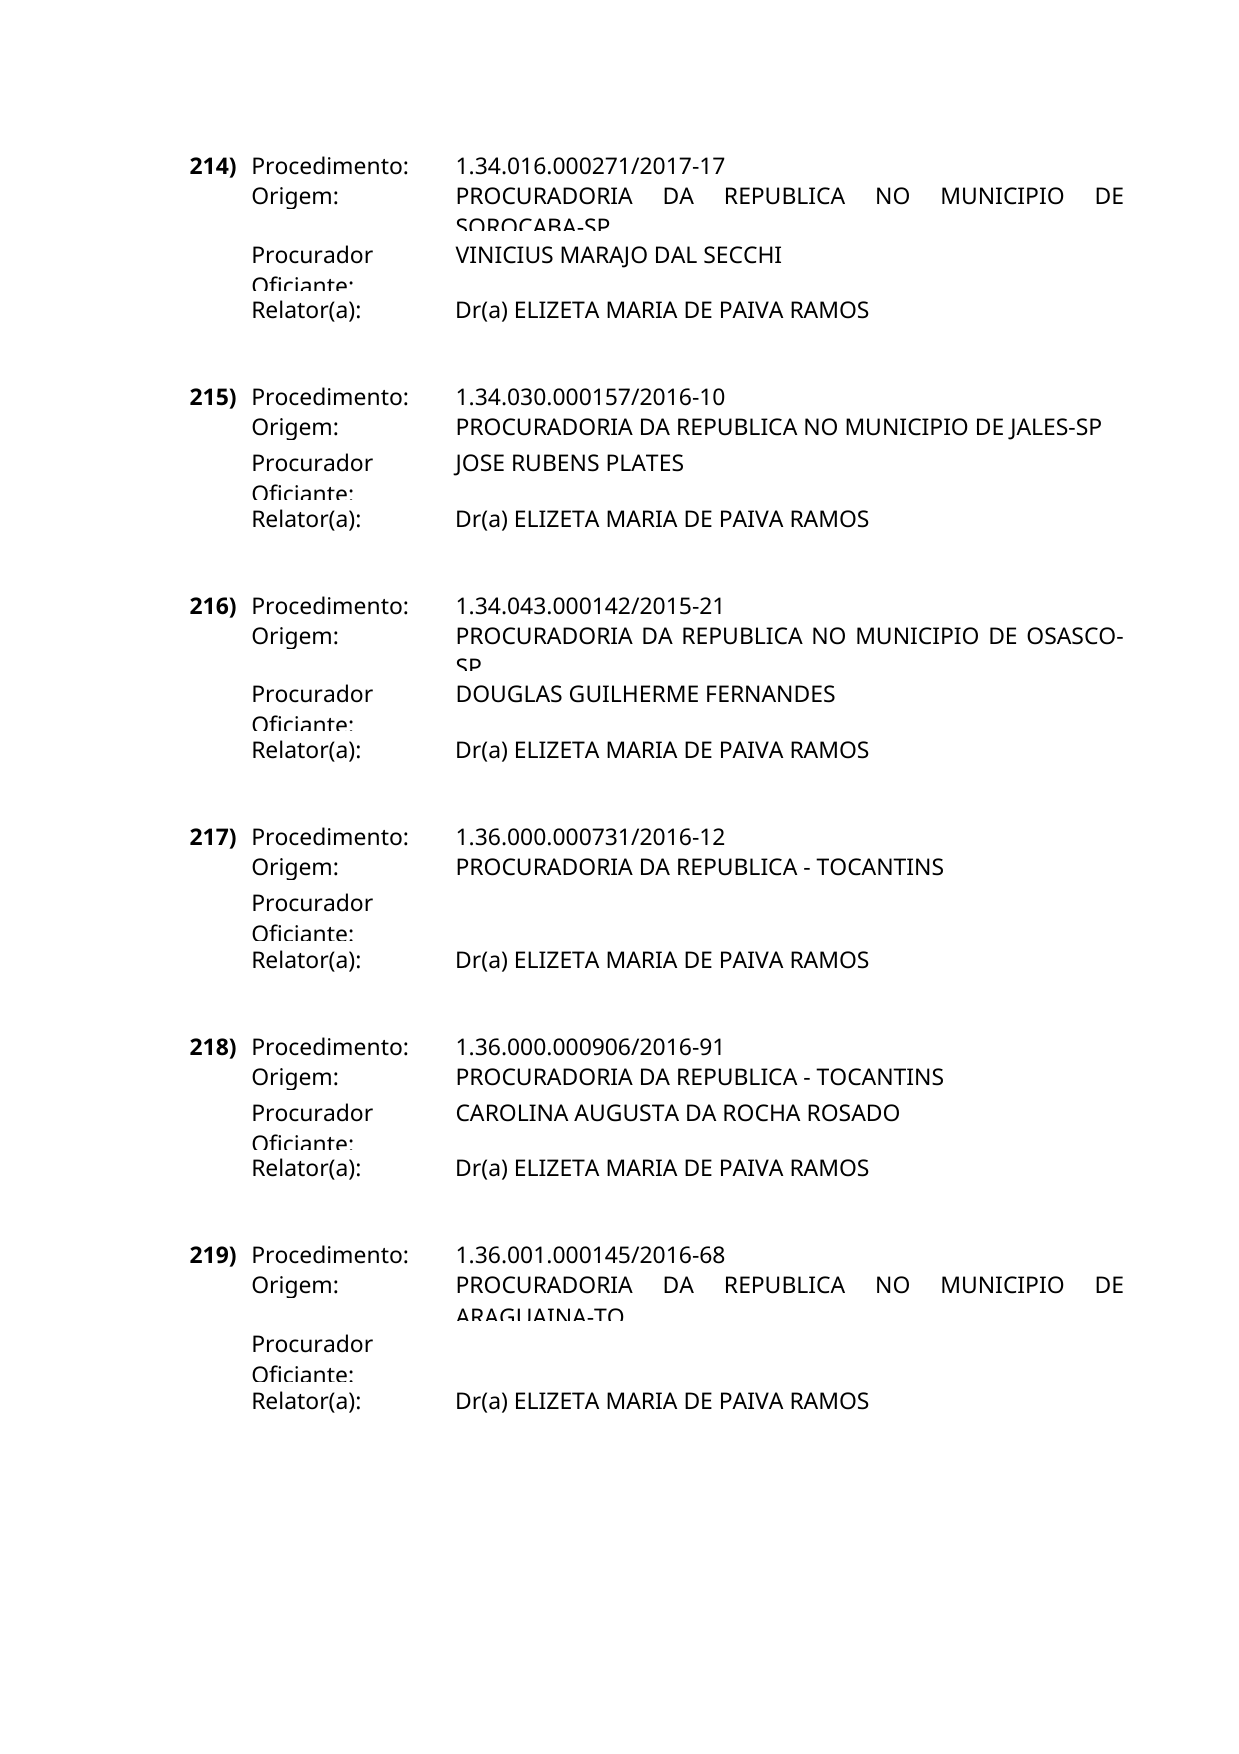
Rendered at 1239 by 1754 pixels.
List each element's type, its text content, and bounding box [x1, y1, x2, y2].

table_cell [1125, 231, 1239, 238]
table_cell PROCURADORIA DA REPUBLICA - TOCANTINS [455, 851, 1124, 879]
table_cell [1125, 1097, 1239, 1148]
table_cell [251, 1182, 455, 1239]
table_cell [0, 1269, 189, 1298]
table_cell Procurador Oficiante: [251, 447, 455, 499]
table_cell Procedimento: [251, 381, 455, 409]
table_cell 1.36.000.000731/2016-12 [455, 821, 1124, 849]
table_cell [189, 447, 251, 498]
table_cell [1125, 671, 1239, 678]
table_cell [1125, 411, 1239, 439]
table_header [455, 0, 1124, 150]
table_cell PROCURADORIA DA REPUBLICA NO MUNICIPIO DE SOROCABA-SP [455, 180, 1124, 231]
table_cell [0, 887, 189, 941]
table_cell [1125, 503, 1239, 533]
table_cell [1125, 1269, 1239, 1298]
table_cell [1125, 294, 1239, 324]
table_cell [0, 851, 189, 879]
table_cell [1125, 734, 1239, 764]
table_cell [251, 671, 455, 678]
table_cell 218) [189, 1031, 251, 1059]
table_cell [0, 671, 189, 678]
table_cell [0, 1182, 189, 1239]
table_cell [189, 648, 251, 671]
table_cell [1125, 1298, 1239, 1320]
table_cell Procedimento: [251, 590, 455, 618]
table_cell [189, 764, 251, 821]
table_cell Origem: [251, 620, 455, 648]
table_cell VINICIUS MARAJO DAL SECCHI [455, 239, 1124, 289]
table_cell [189, 944, 251, 974]
table_cell Procurador Oficiante: [251, 1328, 455, 1382]
table_cell [251, 1320, 455, 1328]
table_cell [189, 1089, 251, 1097]
table_cell Origem: [251, 411, 455, 439]
table_header Relator(a): [251, 294, 455, 323]
table_cell [0, 1089, 189, 1097]
table_cell [0, 648, 189, 671]
table_cell [0, 294, 189, 324]
table_cell [251, 209, 455, 231]
table_cell [1125, 974, 1239, 1031]
table_cell [1125, 620, 1239, 648]
table_cell [251, 1089, 455, 1097]
table_cell [0, 1320, 189, 1328]
table_cell [455, 1320, 1124, 1328]
table_cell [1125, 1385, 1239, 1415]
table_cell [0, 150, 189, 178]
table_header [189, 0, 251, 150]
table_cell Origem: [251, 180, 455, 208]
table_cell [455, 1182, 1124, 1239]
table_cell [189, 620, 251, 648]
table_header Dr(a) ELIZETA MARIA DE PAIVA RAMOS [455, 944, 1122, 972]
table_cell [189, 678, 251, 729]
table_cell [189, 324, 251, 381]
table_cell [1125, 1089, 1239, 1097]
table_cell [0, 678, 189, 729]
table_cell [0, 944, 189, 974]
table_cell [189, 411, 251, 439]
table_cell [0, 1152, 189, 1182]
table_cell [1125, 1061, 1239, 1089]
table_cell [0, 620, 189, 648]
table_cell PROCURADORIA DA REPUBLICA NO MUNICIPIO DE JALES-SP [455, 411, 1124, 439]
table_header Dr(a) ELIZETA MARIA DE PAIVA RAMOS [455, 294, 1122, 323]
table_cell [189, 294, 251, 324]
table_header Relator(a): [251, 1385, 455, 1413]
table_cell 219) [189, 1239, 251, 1268]
table_cell [189, 1328, 251, 1382]
table_cell [189, 209, 251, 231]
table_cell [189, 533, 251, 589]
table_cell Origem: [251, 1061, 455, 1089]
table_cell Procedimento: [251, 821, 455, 849]
table_cell [189, 440, 251, 447]
table_cell 1.34.030.000157/2016-10 [455, 381, 1124, 409]
table_cell [1125, 821, 1239, 849]
table_header Dr(a) ELIZETA MARIA DE PAIVA RAMOS [455, 734, 1122, 762]
table_cell [189, 1097, 251, 1148]
table_cell Procedimento: [251, 1031, 455, 1059]
table_cell [0, 381, 189, 409]
table_header Relator(a): [251, 1152, 455, 1181]
table_cell [455, 671, 1124, 678]
table_header Relator(a): [251, 944, 455, 972]
table_cell [0, 1385, 189, 1415]
table_cell Procurador Oficiante: [251, 887, 455, 941]
table_cell [0, 1239, 189, 1268]
table_cell [1125, 764, 1239, 821]
table_cell 1.34.043.000142/2015-21 [455, 590, 1124, 618]
table_cell 1.34.016.000271/2017-17 [455, 150, 1124, 178]
table_cell [189, 734, 251, 764]
table_cell Procurador Oficiante: [251, 239, 455, 291]
table_cell [189, 1269, 251, 1298]
table_cell [455, 1328, 1124, 1382]
table_cell [189, 879, 251, 887]
table_cell [189, 974, 251, 1031]
table_cell [189, 180, 251, 208]
table_cell [0, 324, 189, 381]
table_cell [1125, 324, 1239, 381]
table_cell Origem: [251, 1269, 455, 1298]
table_cell Procedimento: [251, 1239, 455, 1268]
table_cell [1125, 209, 1239, 231]
table_cell [0, 1097, 189, 1148]
table_cell [251, 440, 455, 447]
table_cell [1125, 381, 1239, 409]
table_cell PROCURADORIA DA REPUBLICA NO MUNICIPIO DE ARAGUAINA-TO [455, 1269, 1124, 1320]
table_cell [0, 1031, 189, 1059]
table_cell [189, 1298, 251, 1320]
table_cell [455, 533, 1124, 589]
table_cell CAROLINA AUGUSTA DA ROCHA ROSADO [455, 1097, 1124, 1148]
table_cell [189, 887, 251, 941]
table_cell [189, 1152, 251, 1182]
table_cell [189, 503, 251, 533]
table_cell PROCURADORIA DA REPUBLICA - TOCANTINS [455, 1061, 1124, 1089]
table_cell [0, 209, 189, 231]
table_cell [1125, 1239, 1239, 1268]
table_cell [1125, 1152, 1239, 1182]
table_cell [251, 533, 455, 589]
table_cell [455, 324, 1124, 381]
table_cell [455, 764, 1124, 821]
table_cell [251, 974, 455, 1031]
table_cell Procedimento: [251, 150, 455, 178]
table_header Relator(a): [251, 503, 455, 531]
table_cell [0, 231, 189, 238]
table_cell [189, 1061, 251, 1089]
table_cell [455, 1089, 1124, 1097]
table_cell [251, 324, 455, 381]
table_cell [251, 764, 455, 821]
table_cell Procurador Oficiante: [251, 678, 455, 731]
table_cell [0, 1328, 189, 1382]
table_cell 1.36.000.000906/2016-91 [455, 1031, 1124, 1059]
table_cell [1125, 180, 1239, 208]
table_cell [1125, 590, 1239, 618]
table_header Dr(a) ELIZETA MARIA DE PAIVA RAMOS [455, 1152, 1122, 1181]
table_cell DOUGLAS GUILHERME FERNANDES [455, 678, 1124, 729]
table_cell [1125, 851, 1239, 879]
table_cell [0, 821, 189, 849]
table_cell [1125, 1320, 1239, 1328]
table_cell [251, 231, 455, 238]
table_cell [1125, 944, 1239, 974]
table_cell [0, 1061, 189, 1089]
table_cell [189, 239, 251, 289]
table_cell [0, 503, 189, 533]
table_header Dr(a) ELIZETA MARIA DE PAIVA RAMOS [455, 1385, 1122, 1413]
table_header Relator(a): [251, 734, 455, 762]
table_cell [0, 411, 189, 439]
table_cell [1125, 1328, 1239, 1382]
table_cell [189, 231, 251, 238]
table_cell JOSE RUBENS PLATES [455, 447, 1124, 498]
table_header [1125, 0, 1239, 150]
table_cell Origem: [251, 851, 455, 879]
table_cell 214) [189, 150, 251, 178]
table_cell [0, 447, 189, 498]
table_cell 216) [189, 590, 251, 618]
table_header [251, 0, 455, 150]
table_cell [0, 440, 189, 447]
table_cell [251, 879, 455, 887]
table_cell [189, 1385, 251, 1415]
table_cell PROCURADORIA DA REPUBLICA NO MUNICIPIO DE OSASCO-SP [455, 620, 1124, 671]
table_header [0, 0, 189, 150]
table_cell [455, 231, 1124, 238]
table_cell [189, 1320, 251, 1328]
table_cell [1125, 440, 1239, 447]
table_cell [1125, 887, 1239, 941]
table_cell [1125, 533, 1239, 589]
table_cell [1125, 447, 1239, 498]
table_cell [1125, 648, 1239, 671]
table_cell [1125, 1031, 1239, 1059]
table_cell [189, 671, 251, 678]
table_cell [455, 440, 1124, 447]
table_header Dr(a) ELIZETA MARIA DE PAIVA RAMOS [455, 503, 1122, 531]
table_cell [0, 734, 189, 764]
table_cell [0, 239, 189, 289]
table_cell [0, 764, 189, 821]
table_cell [455, 887, 1124, 941]
table_cell [1125, 239, 1239, 289]
table_cell [0, 1298, 189, 1320]
table_cell [1125, 879, 1239, 887]
table_cell [1125, 150, 1239, 178]
table_cell [251, 648, 455, 671]
table_cell [1125, 678, 1239, 729]
table_cell [0, 974, 189, 1031]
table_cell [251, 1298, 455, 1320]
table_cell Procurador Oficiante: [251, 1097, 455, 1149]
table_cell [0, 879, 189, 887]
table_cell [189, 1182, 251, 1239]
table_cell [0, 533, 189, 589]
table_cell [455, 974, 1124, 1031]
table_cell 1.36.001.000145/2016-68 [455, 1239, 1124, 1268]
table_cell [189, 851, 251, 879]
table_cell 217) [189, 821, 251, 849]
table_cell [455, 879, 1124, 887]
table_cell [1125, 1182, 1239, 1239]
table_cell [0, 590, 189, 618]
table_cell [0, 180, 189, 208]
table_cell 215) [189, 381, 251, 409]
